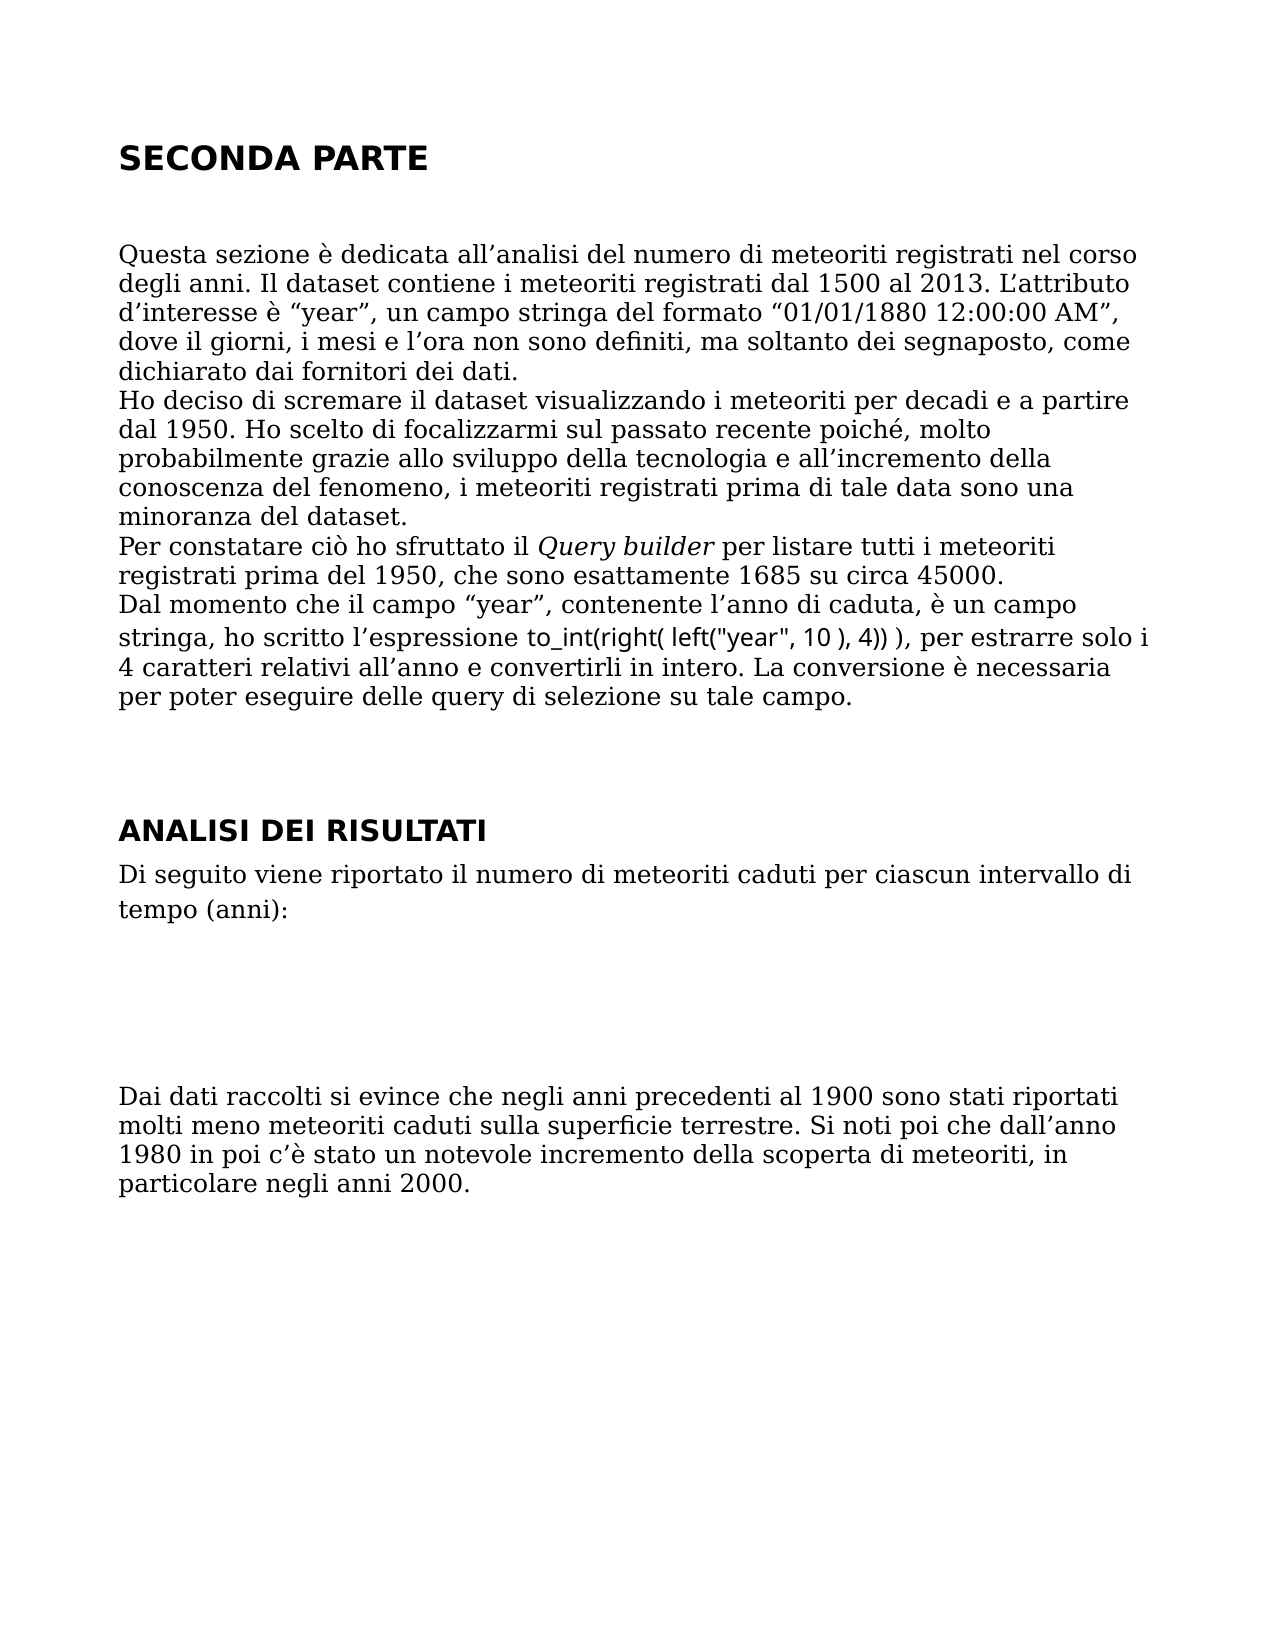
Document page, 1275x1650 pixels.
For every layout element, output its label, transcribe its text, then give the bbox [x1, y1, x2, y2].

subtitle SECONDA PARTE [118, 139, 1157, 178]
text Dai dati raccolti si evince che negli anni precedenti al 1900 sono stati riportati molti meno meteoriti caduti sulla superficie terrestre. Si noti poi che dall’anno 1980 in poi c’è stato un notevole incremento della scoperta di meteoriti, in particolare negli anni 2000. [118, 1082, 1157, 1199]
text Ho deciso di scremare il dataset visualizzando i meteoriti per decadi e a partire dal 1950. Ho scelto di focalizzarmi sul passato recente poiché, molto probabilmente grazie allo sviluppo della tecnologia e all’incremento della conoscenza del fenomeno, i meteoriti registrati prima di tale data sono una minoranza del dataset. [118, 386, 1157, 532]
text Per constatare ciò ho sfruttato il Query builder per listare tutti i meteoriti registrati prima del 1950, che sono esattamente 1685 su circa 45000. [118, 532, 1157, 590]
text Dal momento che il campo “year”, contenente l’anno di caduta, è un campo stringa, ho scritto l’espressione to_int(right( left("year", 10 ), 4)) ), per estrarre solo i 4 caratteri relativi all’anno e convertirli in intero. La conversione è necessaria per poter eseguire delle query di selezione su tale campo. [118, 590, 1157, 712]
subtitle ANALISI DEI RISULTATI [118, 814, 1157, 848]
text Questa sezione è dedicata all’analisi del numero di meteoriti registrati nel corso degli anni. Il dataset contiene i meteoriti registrati dal 1500 al 2013. L’attributo d’interesse è “year”, un campo stringa del formato “01/01/1880 12:00:00 AM”, dove il giorni, i mesi e l’ora non sono definiti, ma soltanto dei segnaposto, come dichiarato dai fornitori dei dati. [118, 240, 1157, 386]
text Di seguito viene riportato il numero di meteoriti caduti per ciascun intervallo di tempo (anni): [118, 860, 1157, 924]
